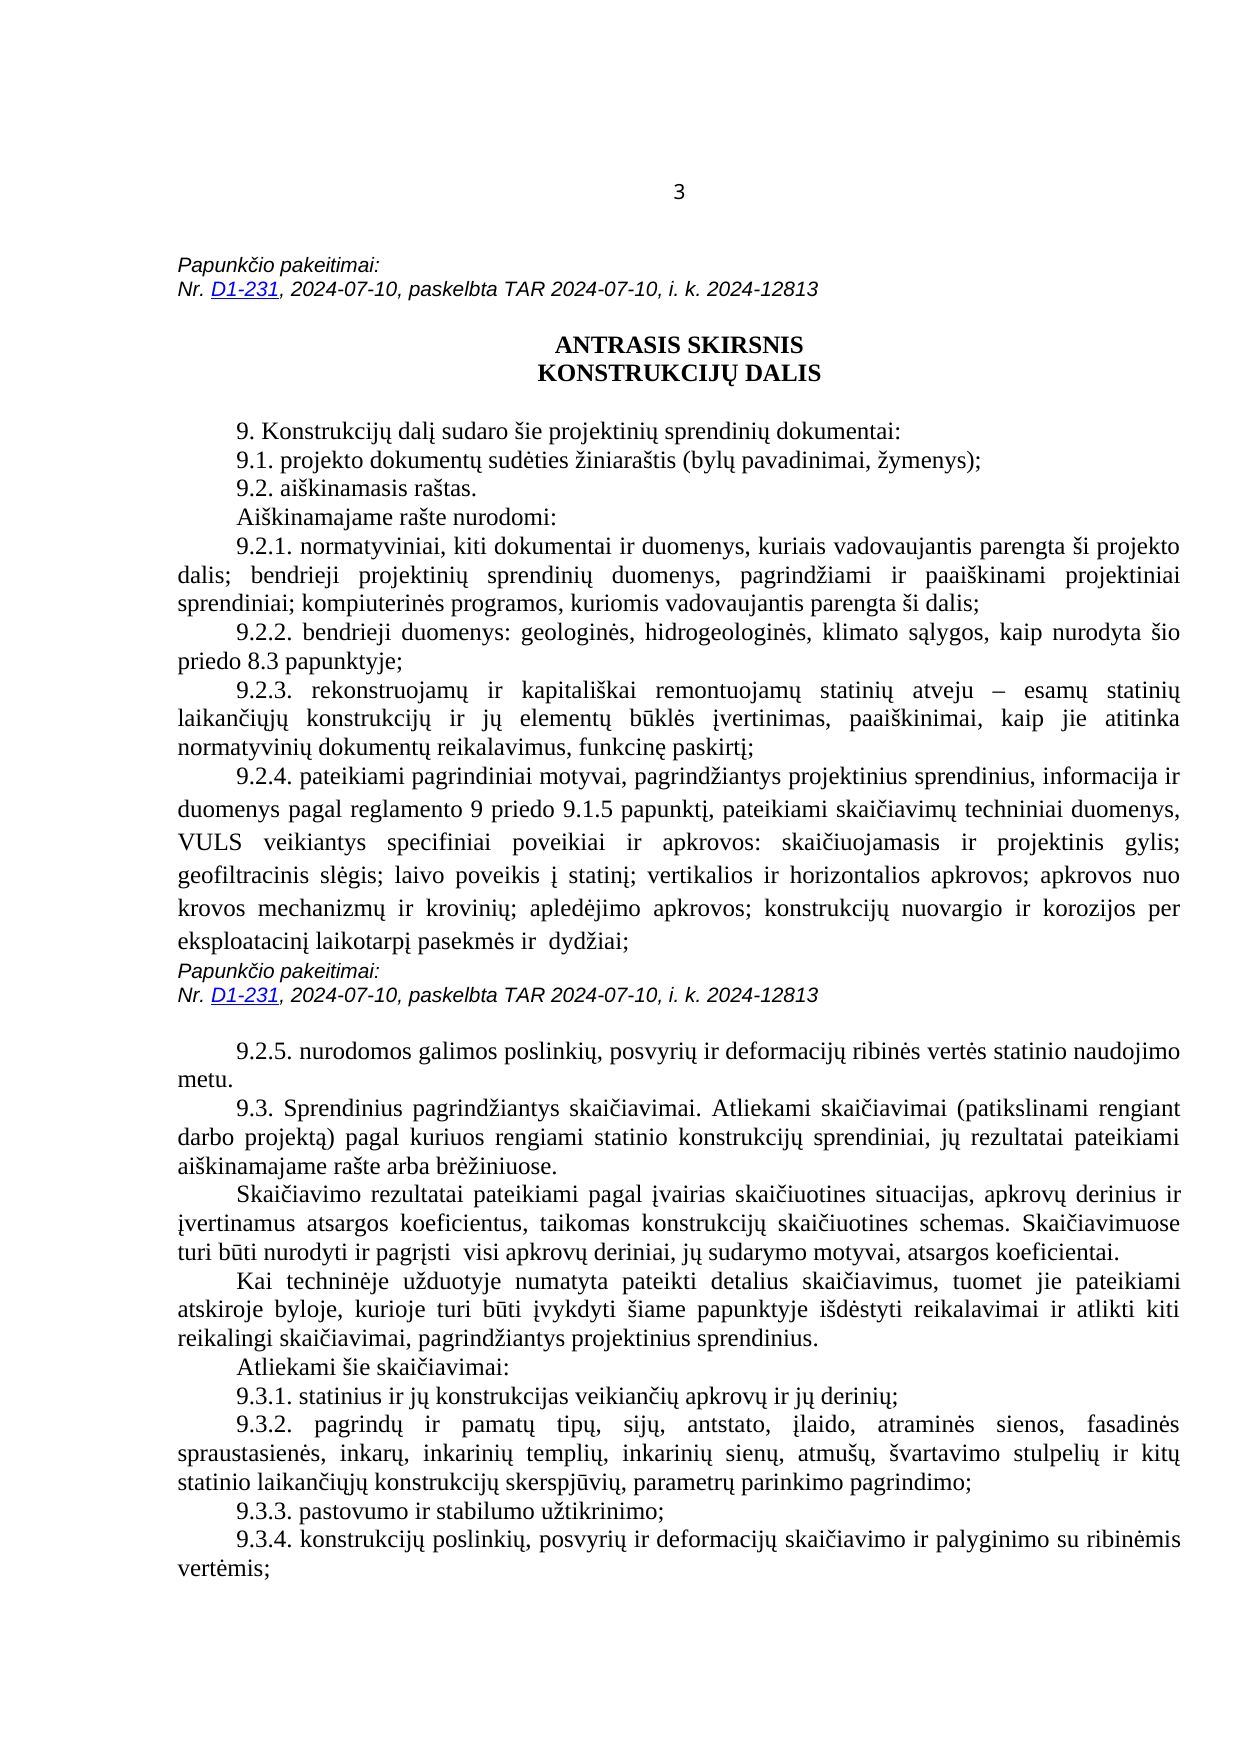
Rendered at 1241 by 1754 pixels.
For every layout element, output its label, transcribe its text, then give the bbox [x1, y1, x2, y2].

text 9.2.4. pateikiami pagrindiniai motyvai, pagrindžiantys projektinius sprendinius, informacija ir duomenys pagal reglamento 9 priedo 9.1.5 papunktį, pateikiami skaičiavimų techniniai duomenys, VULS veikiantys specifiniai poveikiai ir apkrovos: skaičiuojamasis ir projektinis gylis; geofiltracinis slėgis; laivo poveikis į statinį; vertikalios ir horizontalios apkrovos; apkrovos nuo krovos mechanizmų ir krovinių; apledėjimo apkrovos; konstrukcijų nuovargio ir korozijos per eksploatacinį laikotarpį pasekmės ir dydžiai; [177, 761, 1181, 955]
text KONSTRUKCIJŲ DALIS [177, 358, 1181, 387]
text 9. Konstrukcijų dalį sudaro šie projektinių sprendinių dokumentai: [177, 416, 1181, 445]
text 9.3.2. pagrindų ir pamatų tipų, sijų, antstato, įlaido, atraminės sienos, fasadinės spraustasienės, inkarų, inkarinių templių, inkarinių sienų, atmušų, švartavimo stulpelių ir kitų statinio laikančiųjų konstrukcijų skerspjūvių, parametrų parinkimo pagrindimo; [177, 1409, 1181, 1496]
text 9.2. aiškinamasis raštas. [177, 473, 1181, 502]
text 9.3.4. konstrukcijų poslinkių, posvyrių ir deformacijų skaičiavimo ir palyginimo su ribinėmis vertėmis; [177, 1524, 1181, 1582]
text Skaičiavimo rezultatai pateikiami pagal įvairias skaičiuotines situacijas, apkrovų derinius ir įvertinamus atsargos koeficientus, taikomas konstrukcijų skaičiuotines schemas. Skaičiavimuose turi būti nurodyti ir pagrįsti visi apkrovų deriniai, jų sudarymo motyvai, atsargos koeficientai. [177, 1179, 1181, 1266]
text 9.3.1. statinius ir jų konstrukcijas veikiančių apkrovų ir jų derinių; [177, 1381, 1181, 1409]
text Atliekami šie skaičiavimai: [177, 1352, 1181, 1381]
text 9.3.3. pastovumo ir stabilumo užtikrinimo; [236, 1496, 1181, 1524]
text 9.1. projekto dokumentų sudėties žiniaraštis (bylų pavadinimai, žymenys); [177, 445, 1181, 473]
text Antrasis skirsnis [177, 330, 1181, 358]
text Papunkčio pakeitimai: [177, 959, 1181, 983]
text Papunkčio pakeitimai: [177, 253, 1181, 277]
text 9.3. Sprendinius pagrindžiantys skaičiavimai. Atliekami skaičiavimai (patikslinami rengiant darbo projektą) pagal kuriuos rengiami statinio konstrukcijų sprendiniai, jų rezultatai pateikiami aiškinamajame rašte arba brėžiniuose. [177, 1093, 1181, 1179]
text 9.2.1. normatyviniai, kiti dokumentai ir duomenys, kuriais vadovaujantis parengta ši projekto dalis; bendrieji projektinių sprendinių duomenys, pagrindžiami ir paaiškinami projektiniai sprendiniai; kompiuterinės programos, kuriomis vadovaujantis parengta ši dalis; [177, 531, 1181, 617]
text 9.2.3. rekonstruojamų ir kapitališkai remontuojamų statinių atveju – esamų statinių laikančiųjų konstrukcijų ir jų elementų būklės įvertinimas, paaiškinimai, kaip jie atitinka normatyvinių dokumentų reikalavimus, funkcinę paskirtį; [177, 675, 1181, 761]
text 9.2.2. bendrieji duomenys: geologinės, hidrogeologinės, klimato sąlygos, kaip nurodyta šio priedo 8.3 papunktyje; [177, 617, 1181, 675]
text Nr. D1-231, 2024-07-10, paskelbta TAR 2024-07-10, i. k. 2024-12813 [177, 983, 1181, 1007]
text Kai techninėje užduotyje numatyta pateikti detalius skaičiavimus, tuomet jie pateikiami atskiroje byloje, kurioje turi būti įvykdyti šiame papunktyje išdėstyti reikalavimai ir atlikti kiti reikalingi skaičiavimai, pagrindžiantys projektinius sprendinius. [177, 1266, 1181, 1352]
text 9.2.5. nurodomos galimos poslinkių, posvyrių ir deformacijų ribinės vertės statinio naudojimo metu. [177, 1036, 1181, 1093]
text Nr. D1-231, 2024-07-10, paskelbta TAR 2024-07-10, i. k. 2024-12813 [177, 277, 1181, 301]
text Aiškinamajame rašte nurodomi: [177, 502, 1181, 531]
